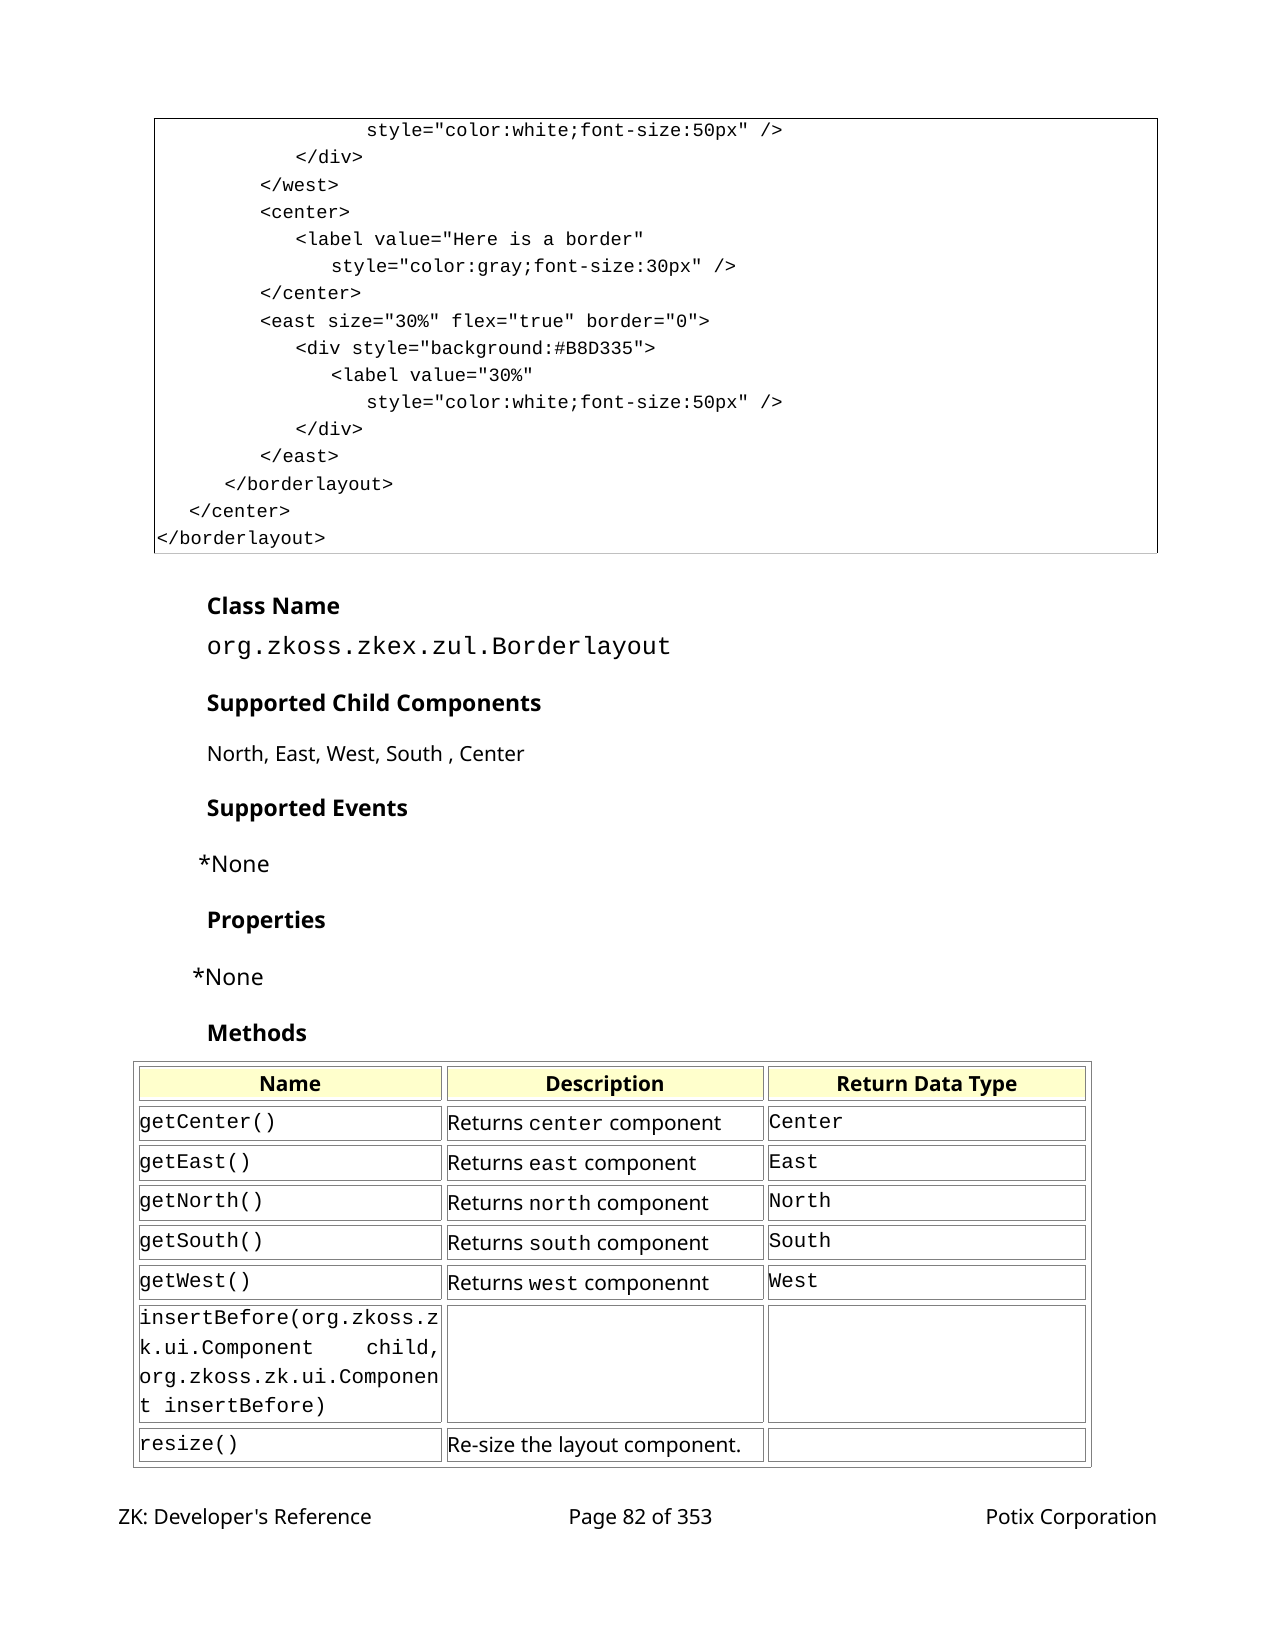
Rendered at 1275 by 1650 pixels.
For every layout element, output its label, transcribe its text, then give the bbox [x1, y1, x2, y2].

table_cell Returns east component [444, 1140, 766, 1180]
table_cell West [766, 1259, 1088, 1299]
table_cell [769, 1429, 1085, 1461]
table_cell getNorth() [136, 1180, 444, 1219]
table_cell Re-size the layout component. [444, 1422, 766, 1461]
subtitle Properties [207, 904, 1157, 936]
table_cell getCenter() [136, 1100, 444, 1140]
text *None [118, 848, 1157, 879]
text </borderlayout> [155, 472, 1157, 496]
table_cell [766, 1422, 1088, 1461]
table_cell East [766, 1140, 1088, 1180]
text <label value="Here is a border" [155, 227, 1157, 251]
text *None [118, 961, 1157, 992]
text </borderlayout> [155, 526, 1157, 553]
table_cell getEast() [136, 1140, 444, 1180]
text <div style="background:#B8D335"> [155, 336, 1157, 360]
table_cell [769, 1306, 1085, 1422]
text </west> [155, 172, 1157, 197]
subtitle Methods [207, 1017, 1157, 1048]
table_cell Returns south component [444, 1220, 766, 1259]
table_cell Center [766, 1100, 1088, 1140]
table_header Name [136, 1062, 444, 1100]
text </center> [155, 281, 1157, 306]
text </center> [155, 499, 1157, 523]
subtitle Supported Child Components [207, 687, 1157, 718]
text org.zkoss.zkex.zul.Borderlayout [207, 633, 1157, 662]
table_cell [448, 1306, 763, 1422]
subtitle Class Name [207, 590, 1157, 621]
table_cell [766, 1299, 1088, 1422]
table_cell North [766, 1180, 1088, 1219]
table_cell resize() [136, 1422, 444, 1461]
table_cell Returns west componennt [444, 1259, 766, 1299]
table_cell South [766, 1220, 1088, 1259]
text <east size="30%" flex="true" border="0"> [155, 308, 1157, 333]
text <center> [155, 200, 1157, 224]
table_cell getSouth() [136, 1220, 444, 1259]
table_cell Returns north component [444, 1180, 766, 1219]
text </div> [155, 417, 1157, 441]
table_header Description [444, 1062, 766, 1100]
text style="color:white;font-size:50px" /> [155, 390, 1157, 414]
text </east> [155, 444, 1157, 469]
text style="color:white;font-size:50px" /> [155, 119, 1157, 142]
text style="color:gray;font-size:30px" /> [155, 254, 1157, 278]
table_cell getWest() [136, 1259, 444, 1299]
text North, East, West, South , Center [207, 739, 1157, 767]
text <label value="30%" [155, 363, 1157, 387]
table_header Return Data Type [766, 1062, 1088, 1100]
table_cell insertBefore(org.zkoss.zk.ui.Component child, org.zkoss.zk.ui.Component insertBefore) [136, 1299, 444, 1422]
subtitle Supported Events [207, 792, 1157, 823]
table_cell [444, 1299, 766, 1422]
text </div> [155, 145, 1157, 169]
table_cell Returns center component [444, 1100, 766, 1140]
